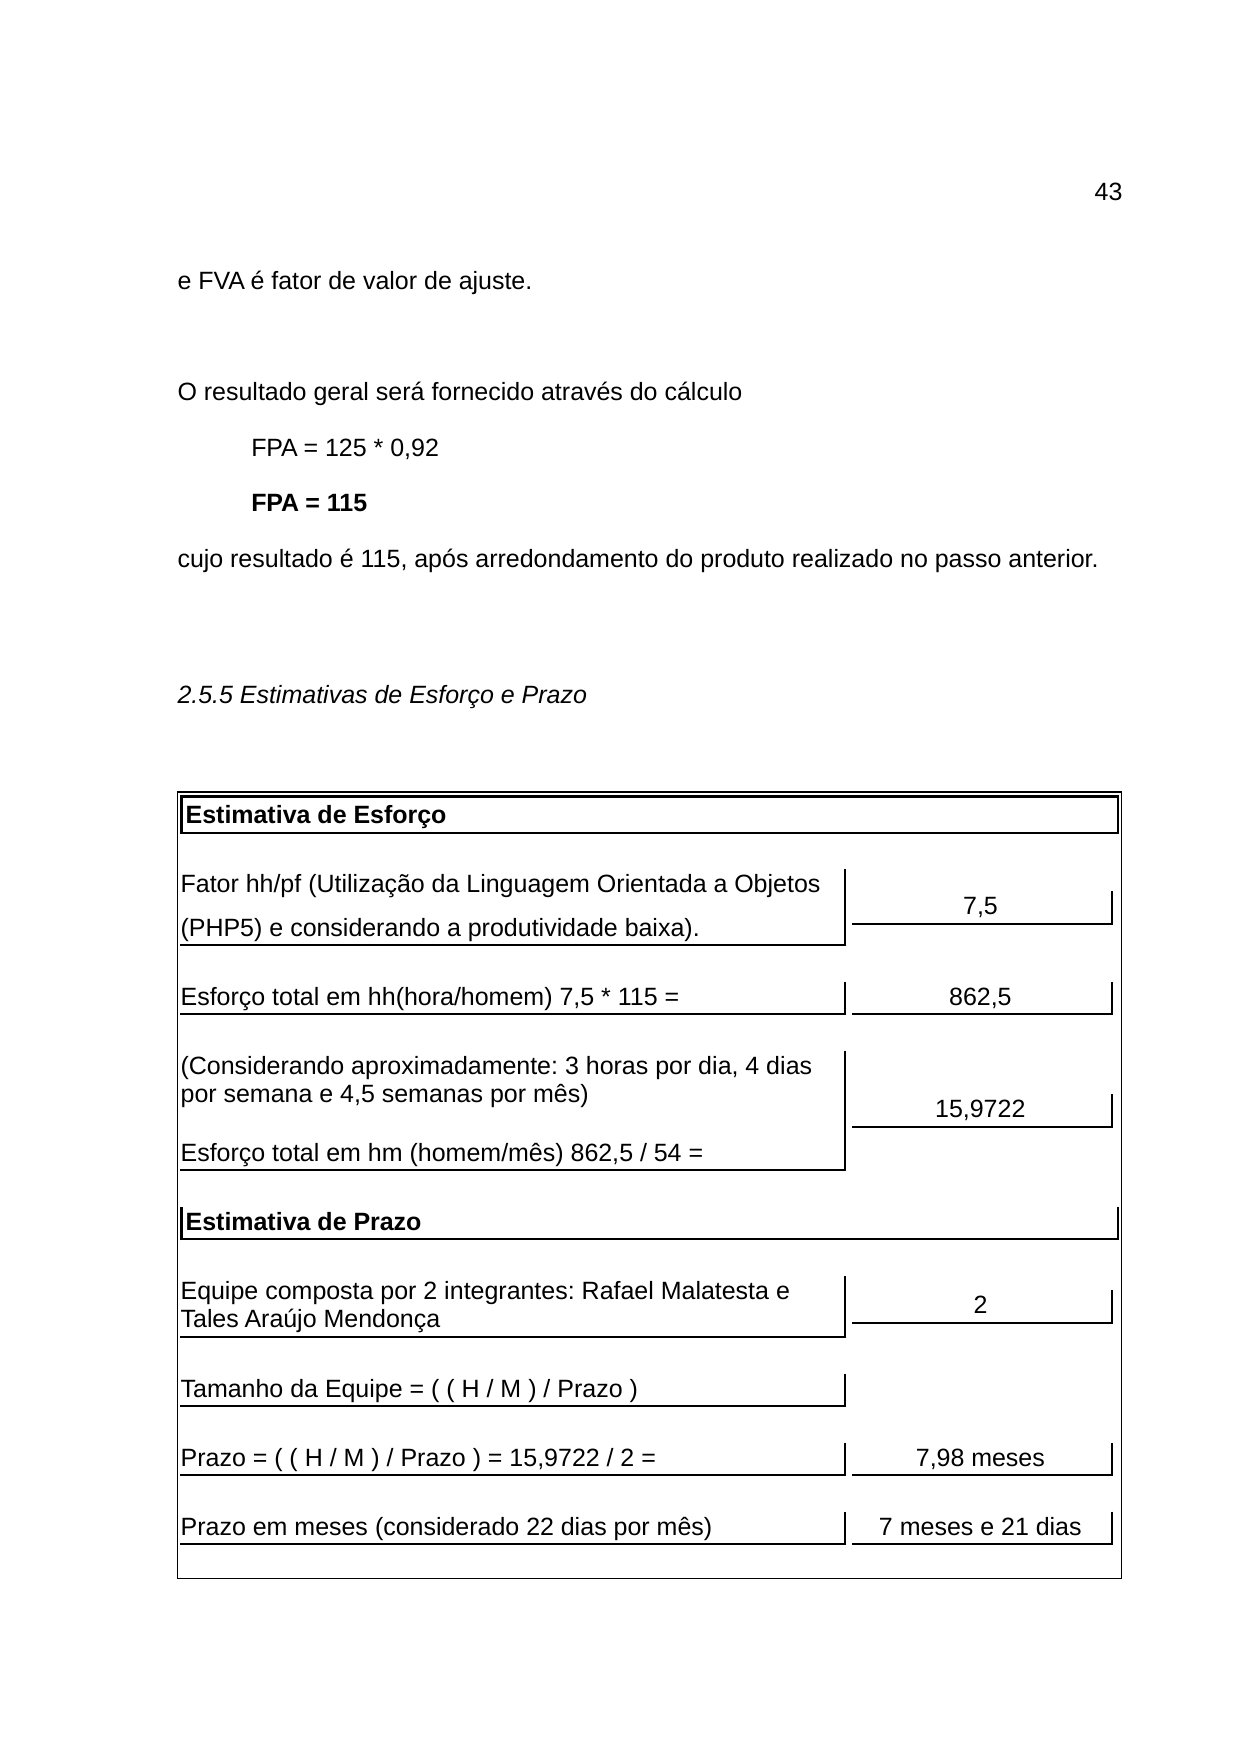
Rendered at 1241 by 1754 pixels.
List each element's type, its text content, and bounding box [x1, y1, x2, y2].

table_cell (Considerando aproximadamente: 3 horas por dia, 4 dias por semana e 4,5 semanas por mês) Esforço total em hm (homem/mês) 862,5 / 54 = [178, 1048, 849, 1204]
text e FVA é fator de valor de ajuste. [177, 266, 1122, 294]
table_cell 2 [849, 1273, 1116, 1371]
text cujo resultado é 115, após arredondamento do produto realizado no passo anterior. [177, 544, 1122, 573]
table_cell 7,98 meses [849, 1440, 1116, 1509]
table_cell [1116, 1371, 1121, 1440]
table_cell [1116, 1440, 1121, 1509]
table_cell Esforço total em hh(hora/homem) 7,5 * 115 = [178, 979, 849, 1048]
table_cell 862,5 [849, 979, 1116, 1048]
table_header Estimativa de Esforço [178, 793, 1121, 866]
text FPA = 115 [177, 488, 1122, 517]
text FPA = 125 * 0,92 [177, 433, 1122, 461]
table_cell [1116, 1273, 1121, 1371]
table_cell [1116, 979, 1121, 1048]
table_cell [849, 1371, 1116, 1440]
table_cell 7,5 [849, 866, 1116, 979]
subtitle 2.5.5 Estimativas de Esforço e Prazo [177, 680, 1122, 709]
table_cell Prazo = ( ( H / M ) / Prazo ) = 15,9722 / 2 = [178, 1440, 849, 1509]
table_cell Tamanho da Equipe = ( ( H / M ) / Prazo ) [178, 1371, 849, 1440]
table_cell [1116, 1509, 1121, 1578]
table_cell 15,9722 [849, 1048, 1116, 1204]
table_cell Fator hh/pf (Utilização da Linguagem Orientada a Objetos (PHP5) e considerando a produtividade baixa). [178, 866, 849, 979]
text O resultado geral será fornecido através do cálculo [177, 377, 1122, 406]
table_cell Equipe composta por 2 integrantes: Rafael Malatesta e Tales Araújo Mendonça [178, 1273, 849, 1371]
table_cell Estimativa de Prazo [178, 1204, 1121, 1273]
table_cell 7 meses e 21 dias [849, 1509, 1116, 1578]
table_cell Prazo em meses (considerado 22 dias por mês) [178, 1509, 849, 1578]
table_cell [1116, 866, 1121, 979]
table_cell [1116, 1048, 1121, 1204]
